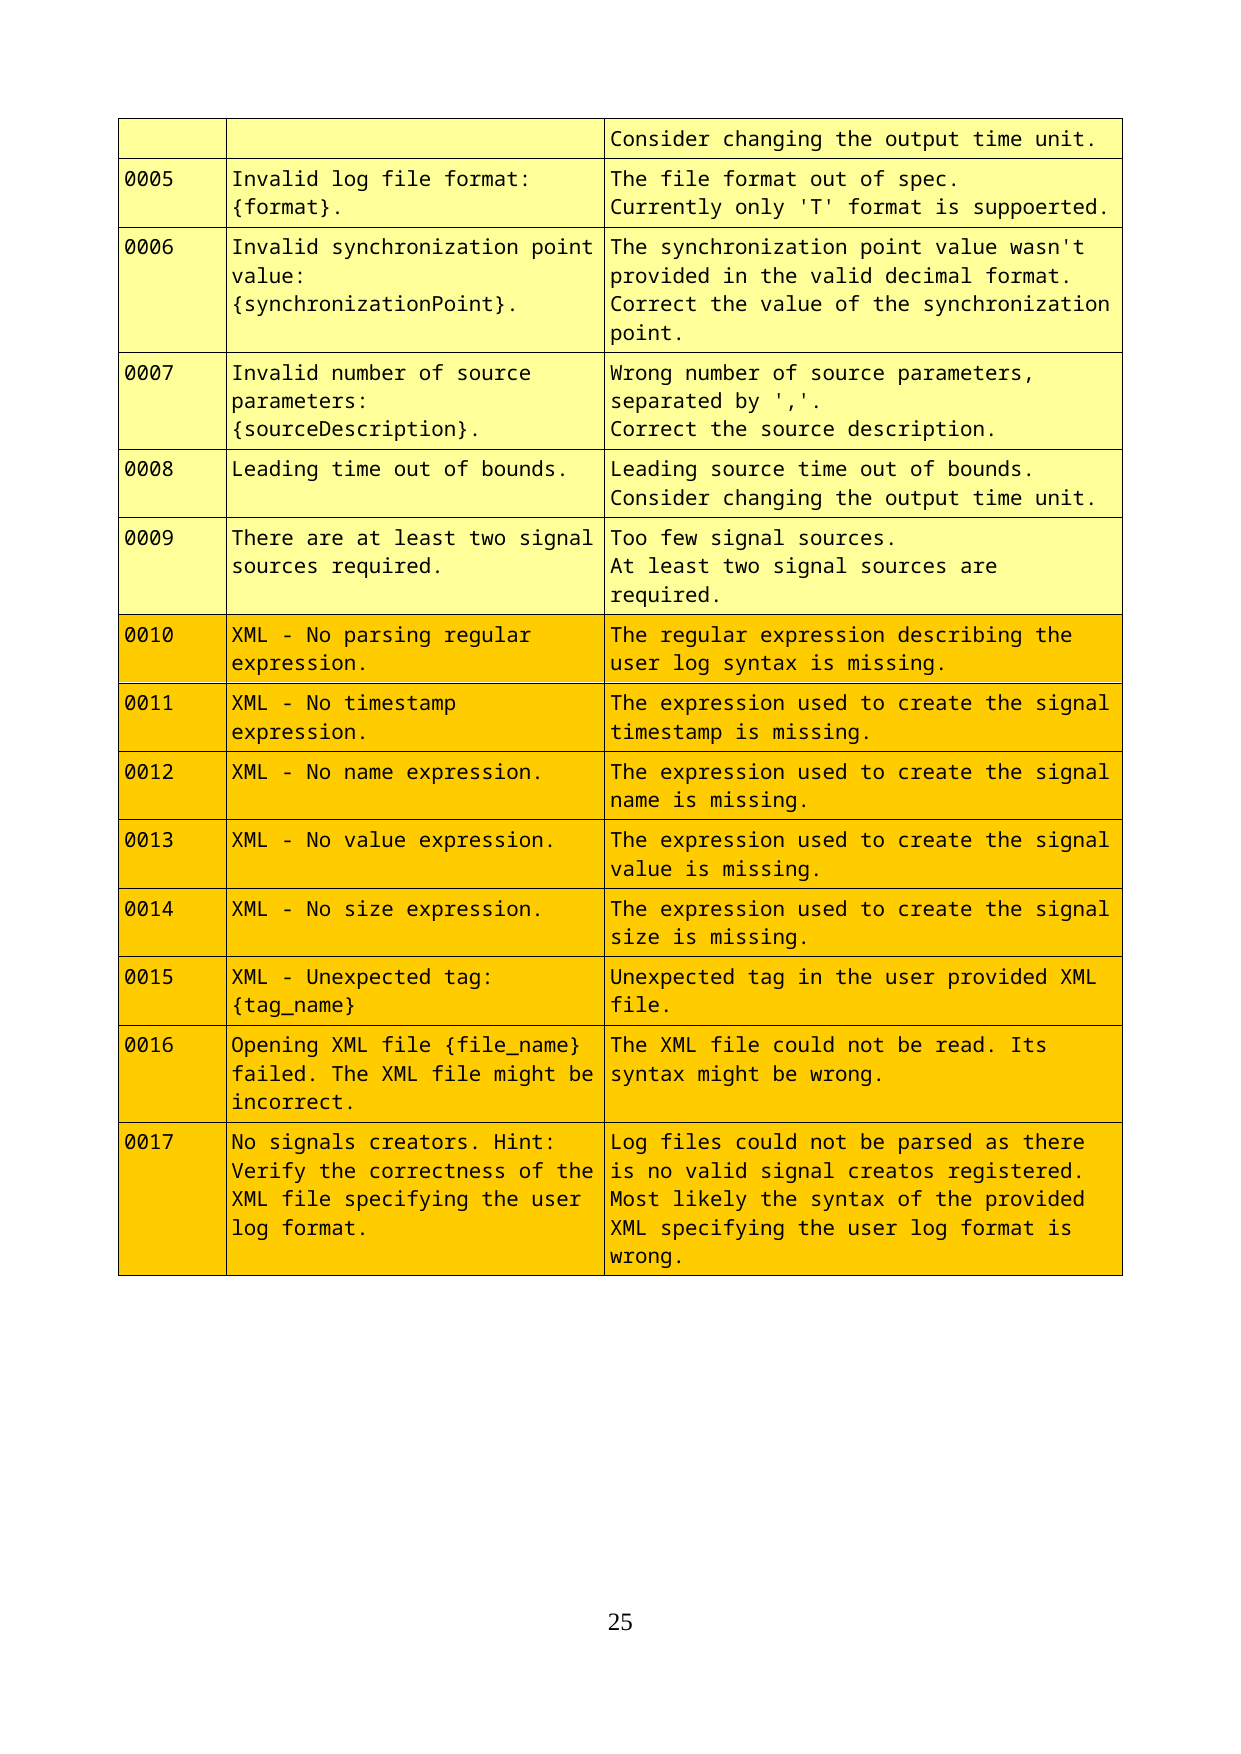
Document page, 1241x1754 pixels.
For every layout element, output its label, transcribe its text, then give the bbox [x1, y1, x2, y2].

table_cell Wrong number of source parameters, separated by ','. Correct the source description. [605, 353, 1122, 449]
table_cell 0012 [119, 752, 226, 819]
table_cell 0005 [119, 159, 226, 227]
table_cell The regular expression describing the user log syntax is missing. [605, 615, 1122, 682]
table_cell 0017 [119, 1123, 226, 1275]
table_cell Opening XML file {file_name} failed. The XML file might be incorrect. [227, 1026, 604, 1122]
table_cell The file format out of spec. Currently only 'T' format is suppoerted. [605, 159, 1122, 227]
table_cell The synchronization point value wasn't provided in the valid decimal format. Correct the value of the synchronization point. [605, 228, 1122, 352]
table_cell Leading source time out of bounds. Consider changing the output time unit. [605, 450, 1122, 517]
table_cell No signals creators. Hint: Verify the correctness of the XML file specifying the user log format. [227, 1123, 604, 1275]
table_cell 0010 [119, 615, 226, 682]
table_cell [227, 119, 604, 158]
table_cell XML - No name expression. [227, 752, 604, 819]
table_cell 0014 [119, 889, 226, 956]
table_cell 0013 [119, 820, 226, 888]
table_cell 0008 [119, 450, 226, 517]
table_cell 0016 [119, 1026, 226, 1122]
table_cell The expression used to create the signal name is missing. [605, 752, 1122, 819]
table_cell 0015 [119, 957, 226, 1025]
table_cell The XML file could not be read. Its syntax might be wrong. [605, 1026, 1122, 1122]
table_cell [119, 119, 226, 158]
table_cell 0006 [119, 228, 226, 352]
table_cell Leading time out of bounds. [227, 450, 604, 517]
table_cell 0009 [119, 518, 226, 614]
table_cell The expression used to create the signal size is missing. [605, 889, 1122, 956]
table_cell Consider changing the output time unit. [605, 119, 1122, 158]
table_cell Invalid log file format: {format}. [227, 159, 604, 227]
table_cell Too few signal sources. At least two signal sources are required. [605, 518, 1122, 614]
table_cell XML - No timestamp expression. [227, 684, 604, 751]
table_cell Invalid synchronization point value: {synchronizationPoint}. [227, 228, 604, 352]
table_cell 0011 [119, 684, 226, 751]
table_cell The expression used to create the signal value is missing. [605, 820, 1122, 888]
table_cell Invalid number of source parameters: {sourceDescription}. [227, 353, 604, 449]
table_cell XML - No parsing regular expression. [227, 615, 604, 682]
table_cell XML - Unexpected tag: {tag_name} [227, 957, 604, 1025]
table_cell XML - No size expression. [227, 889, 604, 956]
table_cell XML - No value expression. [227, 820, 604, 888]
table_cell 0007 [119, 353, 226, 449]
table_cell The expression used to create the signal timestamp is missing. [605, 684, 1122, 751]
table_cell Unexpected tag in the user provided XML file. [605, 957, 1122, 1025]
table_cell Log files could not be parsed as there is no valid signal creatos registered. Most likely the syntax of the provided XML specifying the user log format is wrong. [605, 1123, 1122, 1275]
table_cell There are at least two signal sources required. [227, 518, 604, 614]
